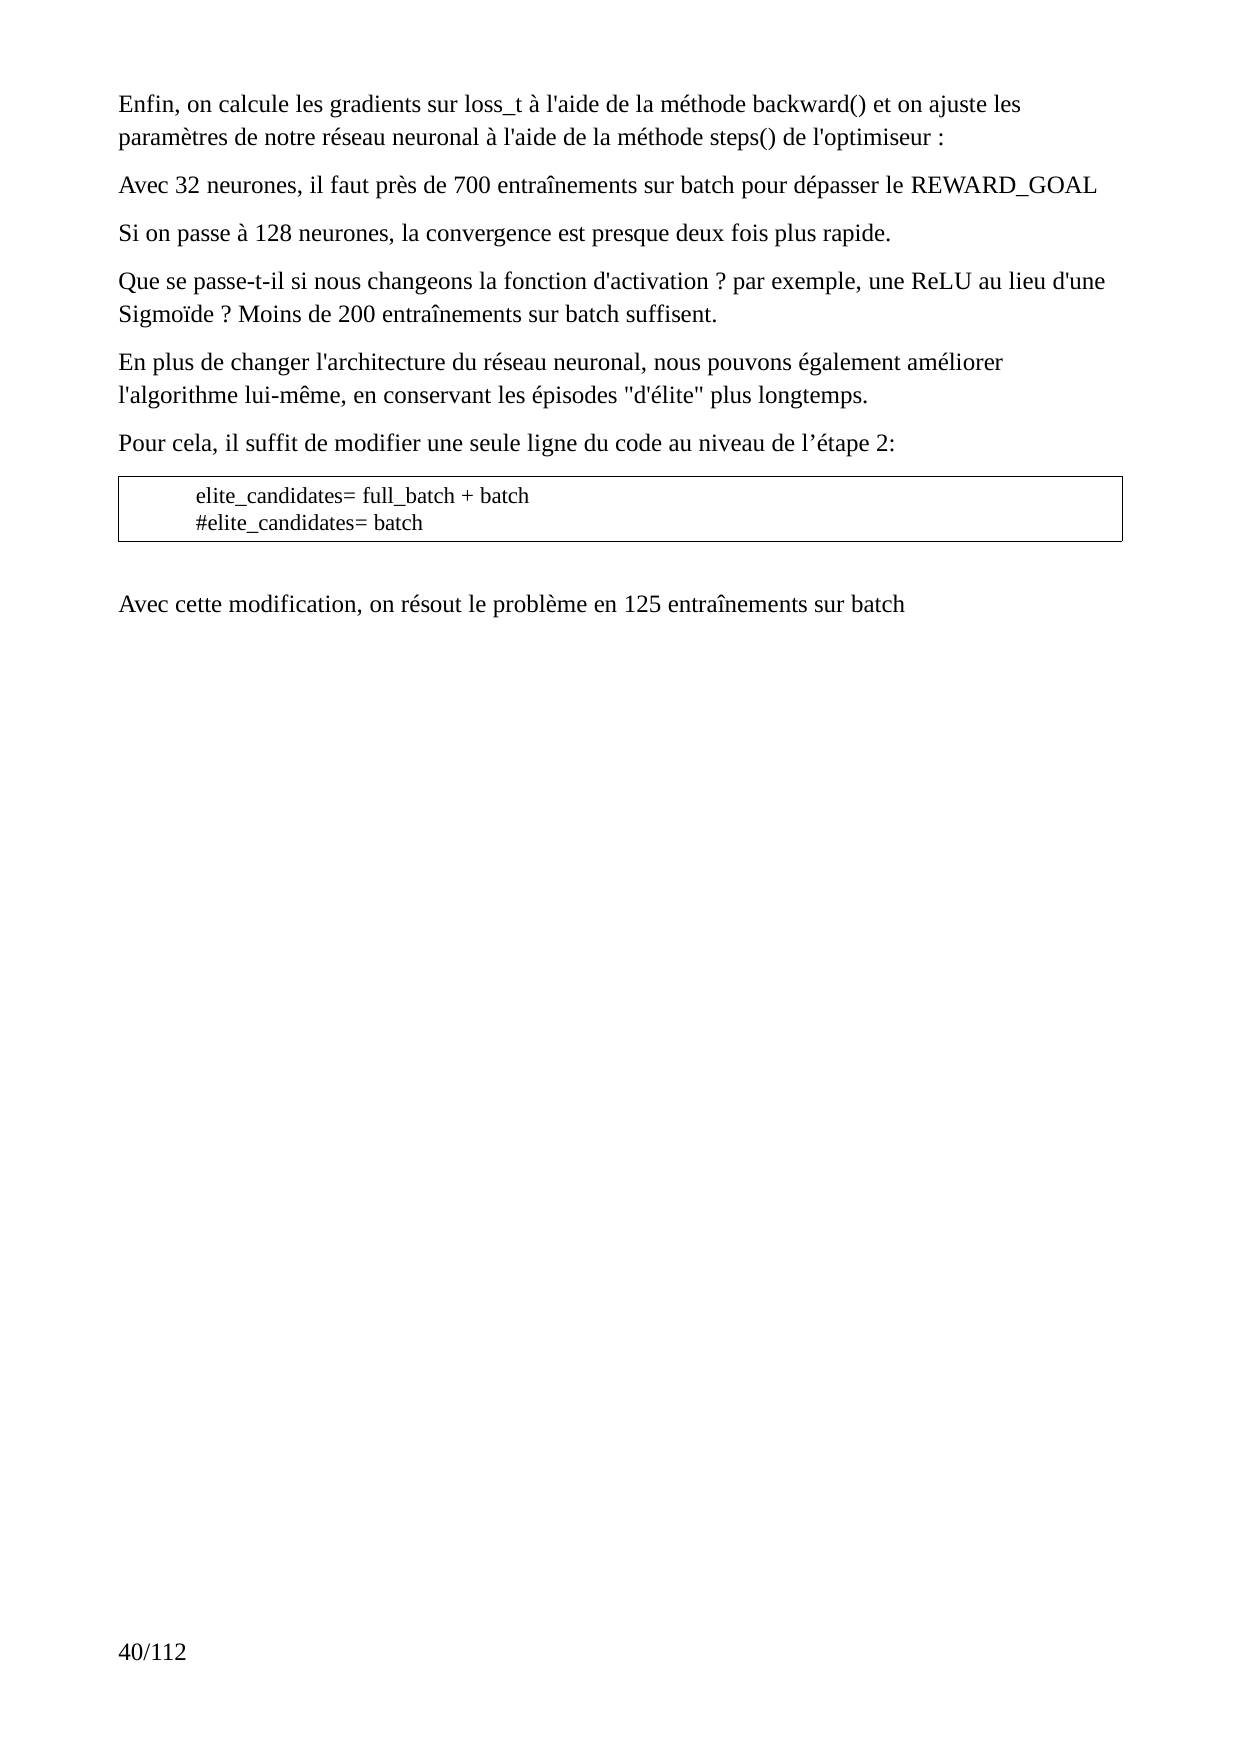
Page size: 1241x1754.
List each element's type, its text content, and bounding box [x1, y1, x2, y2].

text Avec cette modification, on résout le problème en 125 entraînements sur batch [118, 589, 1122, 618]
text Enfin, on calcule les gradients sur loss_t à l'aide de la méthode backward() et on ajuste les paramètres de notre réseau neuronal à l'aide de la méthode steps() de l'optimiseur : [118, 88, 1122, 151]
table_header elite_candidates= full_batch + batch #elite_candidates= batch [119, 477, 1122, 541]
text Pour cela, il suffit de modifier une seule ligne du code au niveau de l’étape 2: [118, 428, 1122, 457]
text Si on passe à 128 neurones, la convergence est presque deux fois plus rapide. [118, 218, 1122, 247]
text Que se passe-t-il si nous changeons la fonction d'activation ? par exemple, une ReLU au lieu d'une Sigmoïde ? Moins de 200 entraînements sur batch suffisent. [118, 266, 1122, 328]
text En plus de changer l'architecture du réseau neuronal, nous pouvons également améliorer l'algorithme lui-même, en conservant les épisodes "d'élite" plus longtemps. [118, 347, 1122, 409]
text Avec 32 neurones, il faut près de 700 entraînements sur batch pour dépasser le REWARD_GOAL [118, 170, 1122, 199]
